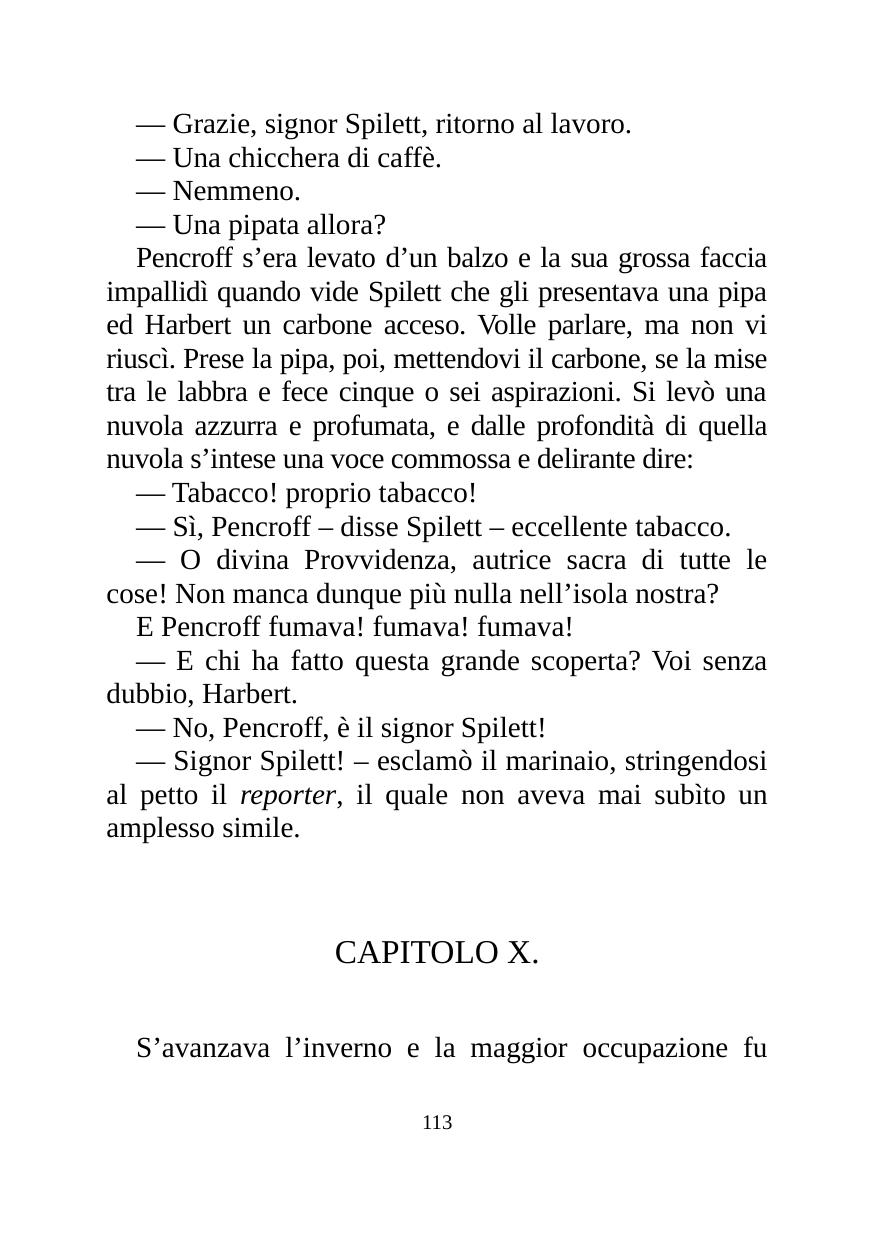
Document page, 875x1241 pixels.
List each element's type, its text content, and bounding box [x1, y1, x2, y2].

text — No, Pencroff, è il signor Spilett! [106, 710, 768, 743]
text — Una chicchera di caffè. [106, 140, 768, 173]
text — Tabacco! proprio tabacco! [106, 475, 768, 509]
text — O divina Provvidenza, autrice sacra di tutte le cose! Non manca dunque più nulla nell’isola nostra? [106, 542, 768, 609]
text Pencroff s’era levato d’un balzo e la sua grossa faccia impallidì quando vide Spilett che gli presentava una pipa ed Harbert un carbone acceso. Volle parlare, ma non vi riuscì. Prese la pipa, poi, mettendovi il carbone, se la mise tra le labbra e fece cinque o sei aspirazioni. Si levò una nuvola azzurra e profumata, e dalle profondità di quella nuvola s’intese una voce commossa e delirante dire: [106, 240, 768, 475]
text — Una pipata allora? [106, 207, 768, 240]
text — Grazie, signor Spilett, ritorno al lavoro. [106, 106, 768, 140]
text — E chi ha fatto questa grande scoperta? Voi senza dubbio, Harbert. [106, 643, 768, 710]
subtitle CAPITOLO X. [106, 933, 768, 971]
text E Pencroff fumava! fumava! fumava! [106, 609, 768, 643]
text — Signor Spilett! ‒ esclamò il marinaio, stringendosi al petto il reporter, il quale non aveva mai subìto un amplesso simile. [106, 743, 768, 844]
text — Sì, Pencroff ‒ disse Spilett ‒ eccellente tabacco. [106, 509, 768, 542]
text — Nemmeno. [106, 173, 768, 207]
text S’avanzava l’inverno e la maggior occupazione fu [106, 1030, 768, 1064]
